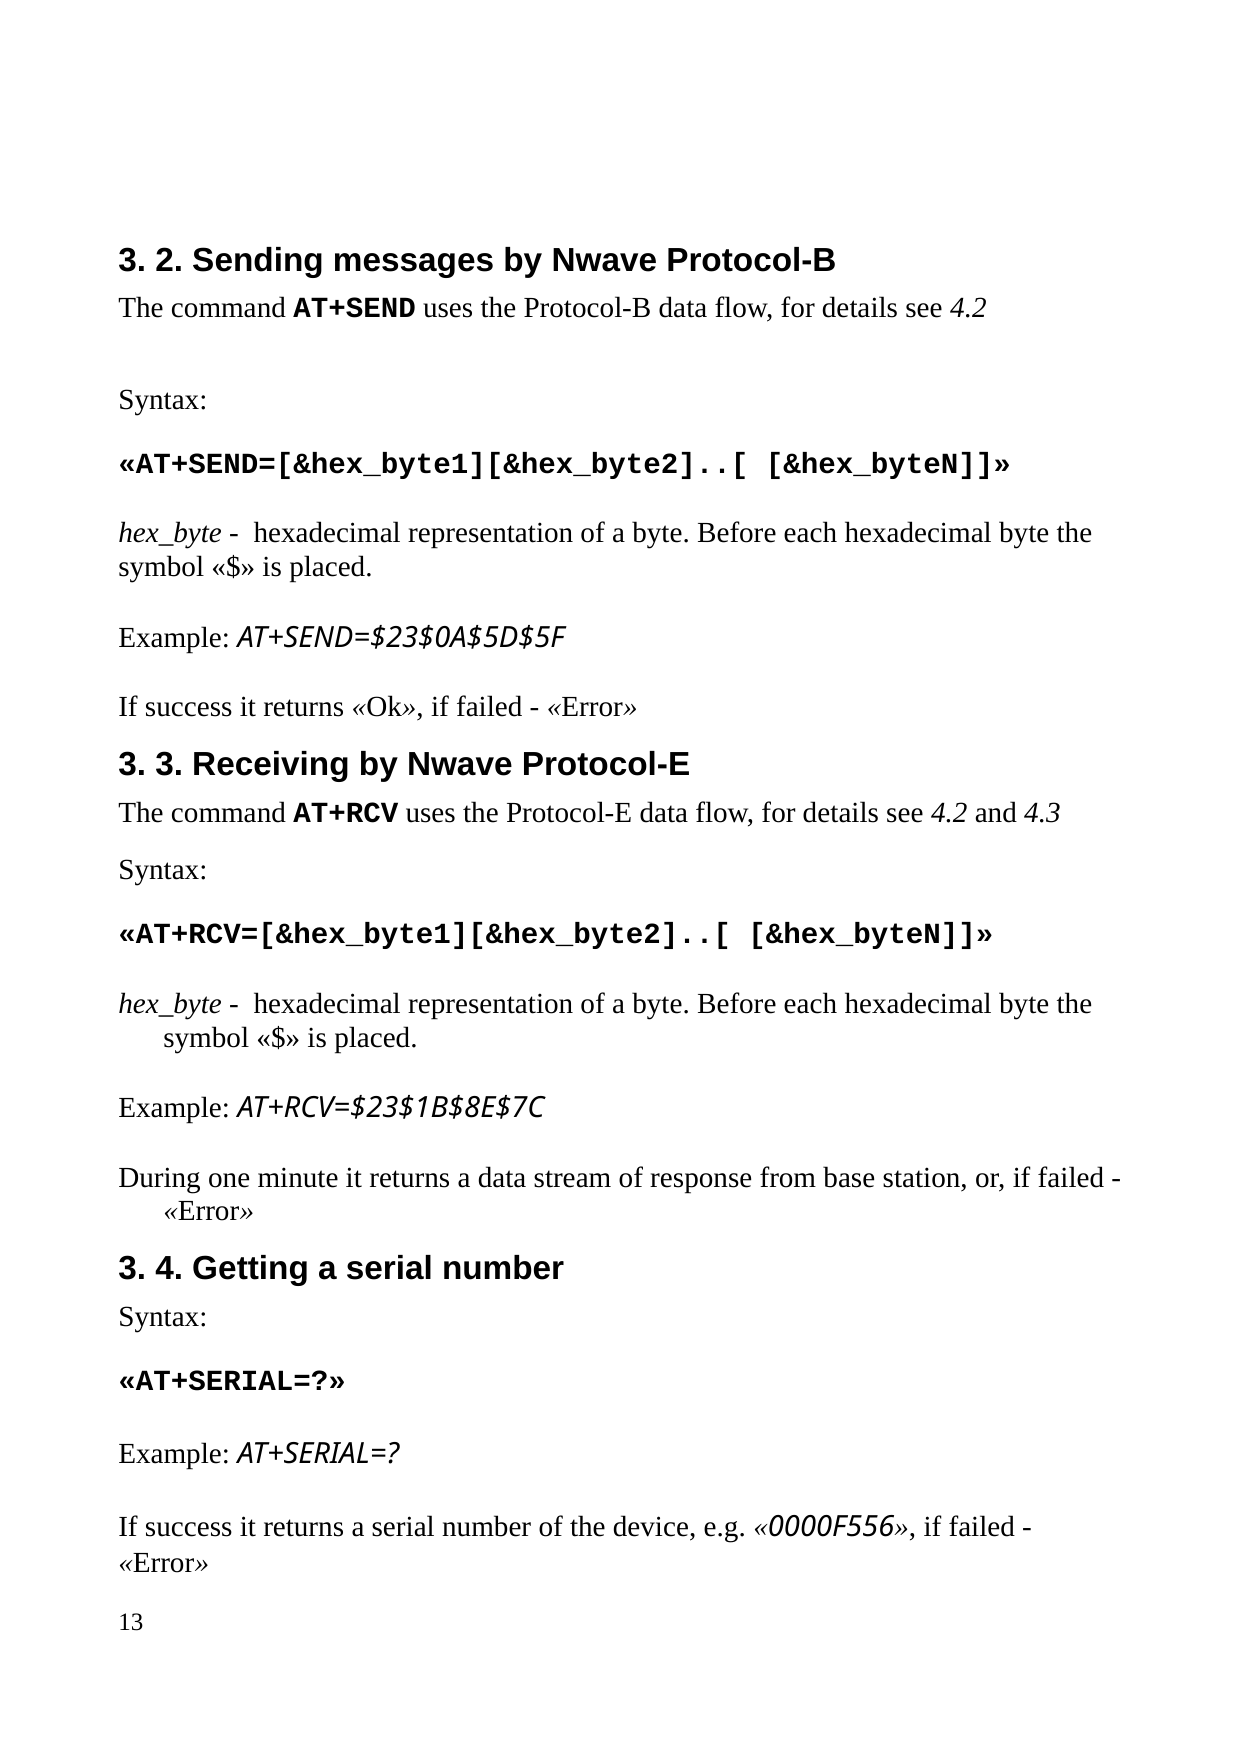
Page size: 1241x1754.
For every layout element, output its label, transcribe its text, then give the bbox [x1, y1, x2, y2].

list If success it returns a serial number of the device, e.g. «0000F556», if failed - «Error» [118, 1506, 1122, 1579]
subtitle 3. 4. Getting a serial number [118, 1248, 1122, 1286]
list Example: AT+SEND=$23$0A$5D$5F [118, 616, 1122, 656]
subtitle 3. 2. Sending messages by Nwave Protocol-B [118, 239, 1122, 278]
list Example: AT+RCV=$23$1B$8E$7C [118, 1087, 1122, 1126]
list «AT+SEND=[&hex_byte1][&hex_byte2]..[ [&hex_byteN]]» [118, 449, 1122, 482]
text The command AT+RCV uses the Protocol-E data flow, for details see 4.2 and 4.3 [118, 795, 1122, 831]
list Example: AT+SERIAL=? [118, 1432, 1122, 1472]
list Syntax: [118, 1299, 1122, 1332]
list Syntax: [118, 852, 1122, 886]
list «AT+SERIAL=?» [118, 1366, 1122, 1399]
list Syntax: [118, 382, 1122, 415]
subtitle 3. 3. Receiving by Nwave Protocol-E [118, 744, 1122, 782]
list «AT+RCV=[&hex_byte1][&hex_byte2]..[ [&hex_byteN]]» [118, 919, 1122, 953]
list hex_byte - hexadecimal representation of a byte. Before each hexadecimal byte the symbol «$» is placed. [118, 986, 1122, 1053]
list hex_byte - hexadecimal representation of a byte. Before each hexadecimal byte the symbol «$» is placed. [118, 516, 1122, 583]
list If success it returns «Ok», if failed - «Error» [118, 689, 1122, 723]
text The command AT+SEND uses the Protocol-B data flow, for details see 4.2 [118, 291, 1122, 327]
list During one minute it returns a data stream of response from base station, or, if failed - «Error» [118, 1160, 1122, 1227]
